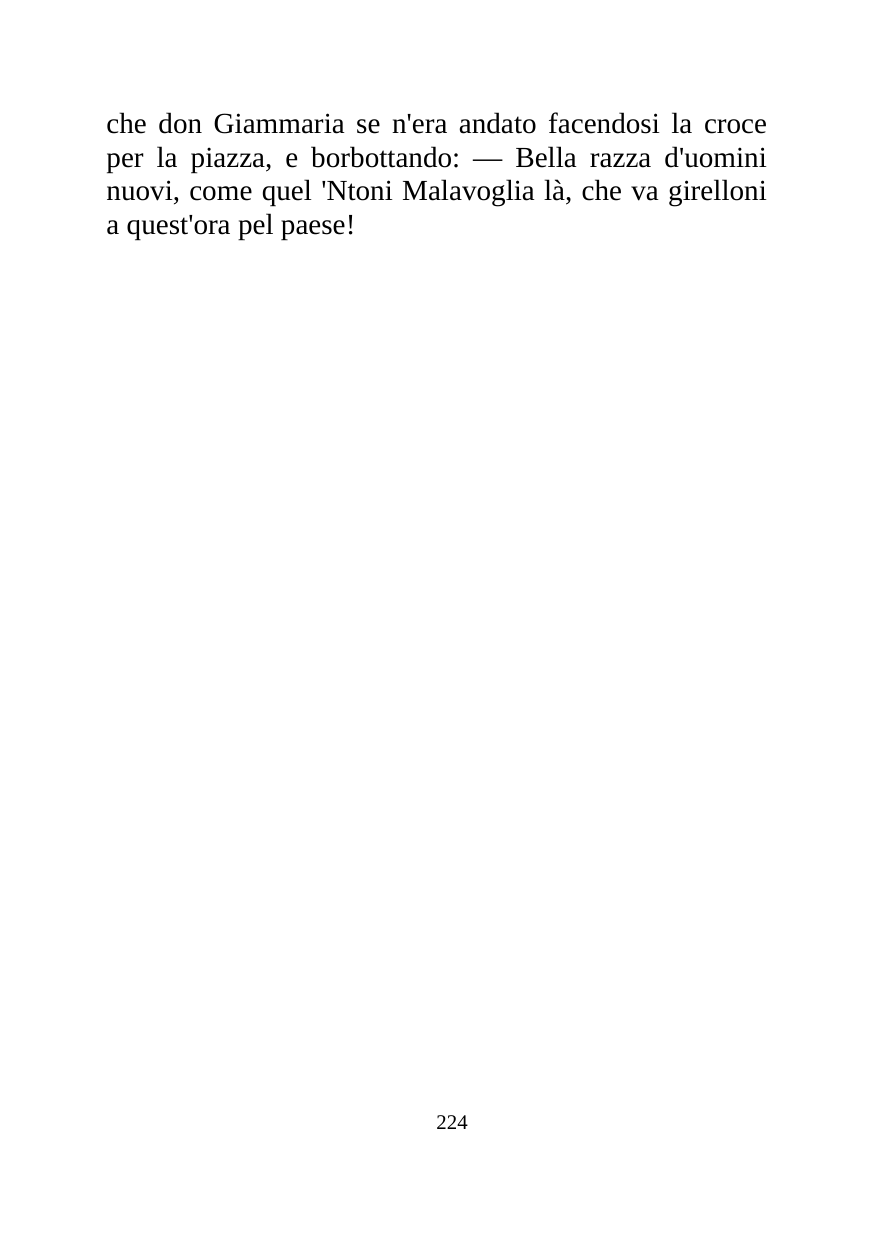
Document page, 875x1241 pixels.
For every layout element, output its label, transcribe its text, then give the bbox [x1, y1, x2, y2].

text che don Giammaria se n'era andato facendosi la croce per la piazza, e borbottando: — Bella razza d'uomini nuovi, come quel 'Ntoni Malavoglia là, che va girelloni a quest'ora pel paese! [106, 106, 768, 240]
